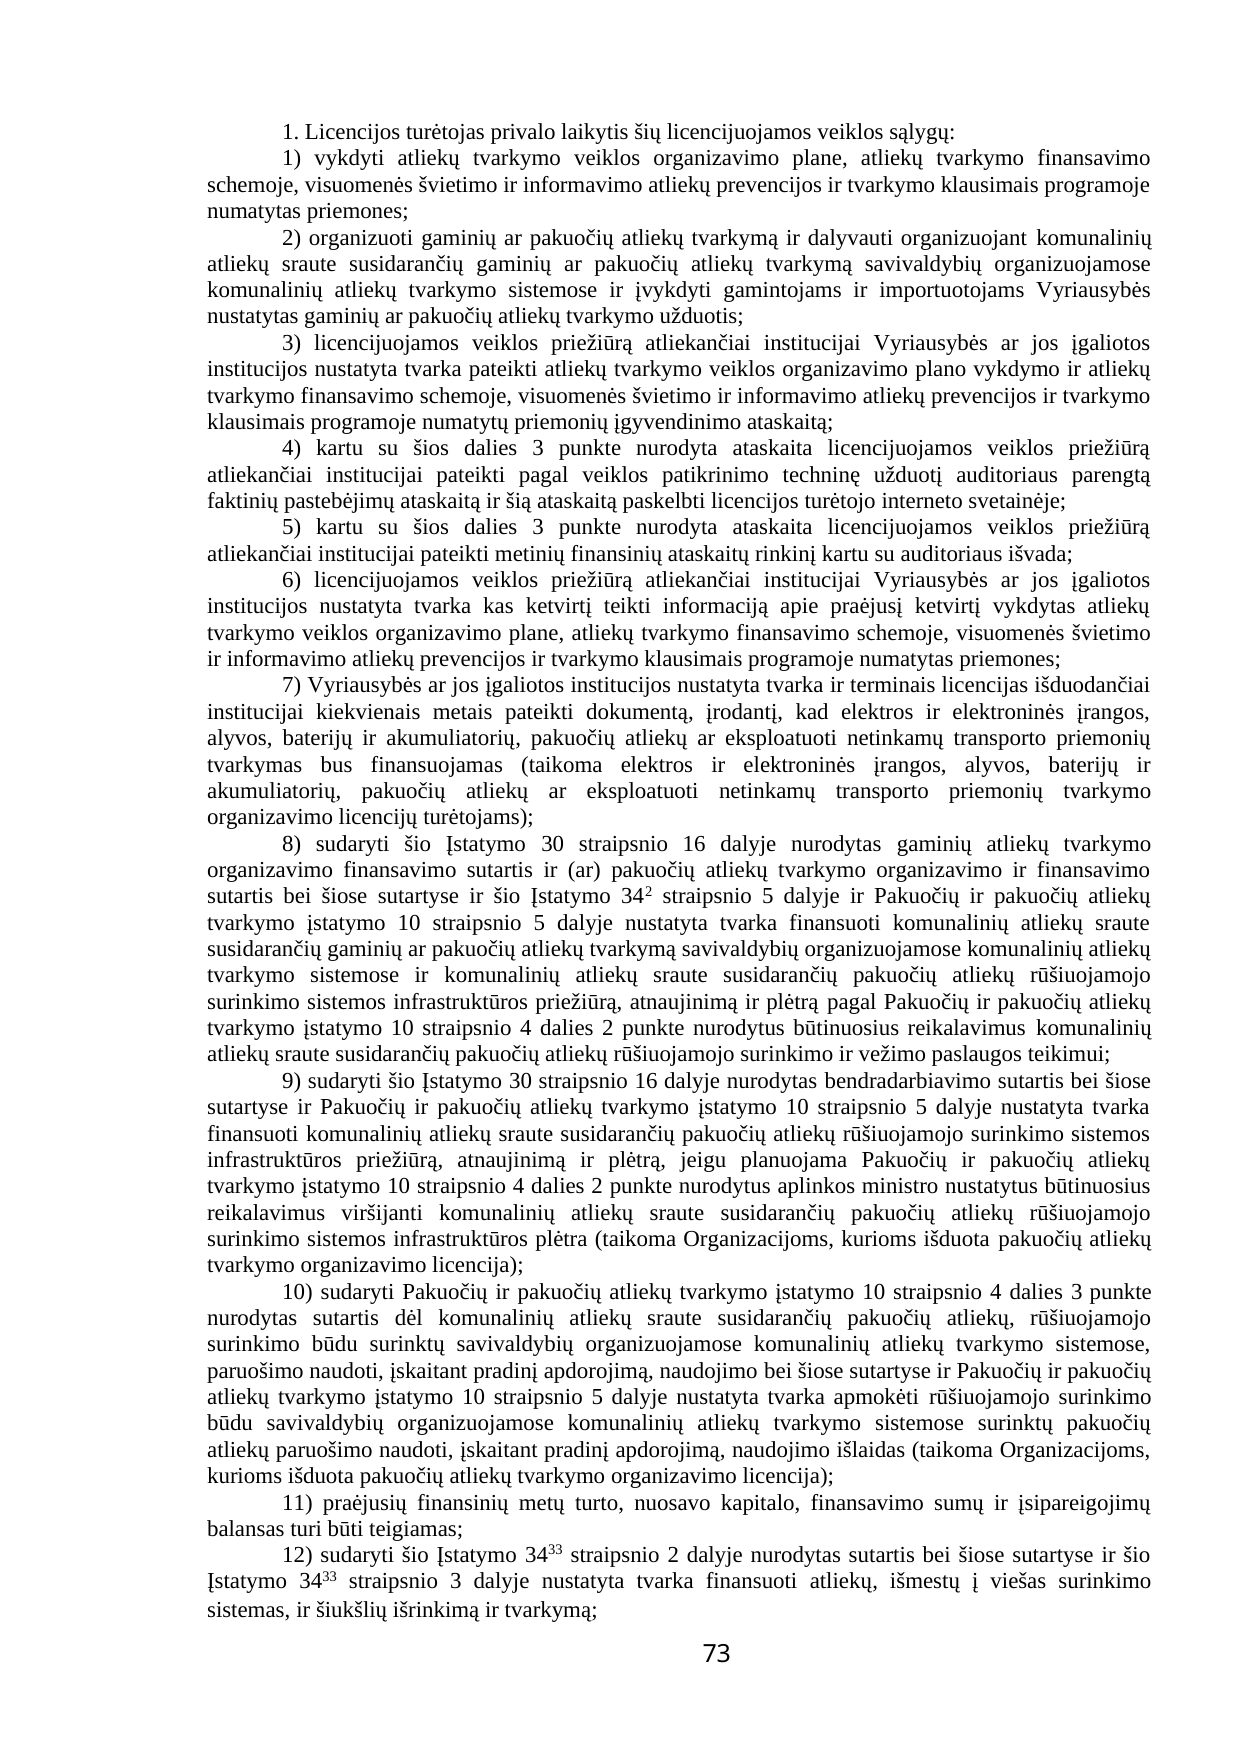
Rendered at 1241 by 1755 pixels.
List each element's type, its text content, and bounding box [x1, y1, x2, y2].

text 9) sudaryti šio Įstatymo 30 straipsnio 16 dalyje nurodytas bendradarbiavimo sutartis bei šiose sutartyse ir Pakuočių ir pakuočių atliekų tvarkymo įstatymo 10 straipsnio 5 dalyje nustatyta tvarka finansuoti komunalinių atliekų sraute susidarančių pakuočių atliekų rūšiuojamojo surinkimo sistemos infrastruktūros priežiūrą, atnaujinimą ir plėtrą, jeigu planuojama Pakuočių ir pakuočių atliekų tvarkymo įstatymo 10 straipsnio 4 dalies 2 punkte nurodytus aplinkos ministro nustatytus būtinuosius reikalavimus viršijanti komunalinių atliekų sraute susidarančių pakuočių atliekų rūšiuojamojo surinkimo sistemos infrastruktūros plėtra (taikoma Organizacijoms, kurioms išduota pakuočių atliekų tvarkymo organizavimo licencija); [207, 1067, 1152, 1278]
text 11) praėjusių finansinių metų turto, nuosavo kapitalo, finansavimo sumų ir įsipareigojimų balansas turi būti teigiamas; [207, 1488, 1152, 1541]
text 8) sudaryti šio Įstatymo 30 straipsnio 16 dalyje nurodytas gaminių atliekų tvarkymo organizavimo finansavimo sutartis ir (ar) pakuočių atliekų tvarkymo organizavimo ir finansavimo sutartis bei šiose sutartyse ir šio Įstatymo 342 straipsnio 5 dalyje ir Pakuočių ir pakuočių atliekų tvarkymo įstatymo 10 straipsnio 5 dalyje nustatyta tvarka finansuoti komunalinių atliekų sraute susidarančių gaminių ar pakuočių atliekų tvarkymą savivaldybių organizuojamose komunalinių atliekų tvarkymo sistemose ir komunalinių atliekų sraute susidarančių pakuočių atliekų rūšiuojamojo surinkimo sistemos infrastruktūros priežiūrą, atnaujinimą ir plėtrą pagal Pakuočių ir pakuočių atliekų tvarkymo įstatymo 10 straipsnio 4 dalies 2 punkte nurodytus būtinuosius reikalavimus komunalinių atliekų sraute susidarančių pakuočių atliekų rūšiuojamojo surinkimo ir vežimo paslaugos teikimui; [207, 830, 1152, 1067]
text 2) organizuoti gaminių ar pakuočių atliekų tvarkymą ir dalyvauti organizuojant komunalinių atliekų sraute susidarančių gaminių ar pakuočių atliekų tvarkymą savivaldybių organizuojamose komunalinių atliekų tvarkymo sistemose ir įvykdyti gamintojams ir importuotojams Vyriausybės nustatytas gaminių ar pakuočių atliekų tvarkymo užduotis; [207, 223, 1152, 329]
text 12) sudaryti šio Įstatymo 3433 straipsnio 2 dalyje nurodytas sutartis bei šiose sutartyse ir šio Įstatymo 3433 straipsnio 3 dalyje nustatyta tvarka finansuoti atliekų, išmestų į viešas surinkimo sistemas, ir šiukšlių išrinkimą ir tvarkymą; [207, 1541, 1152, 1623]
text 4) kartu su šios dalies 3 punkte nurodyta ataskaita licencijuojamos veiklos priežiūrą atliekančiai institucijai pateikti pagal veiklos patikrinimo techninę užduotį auditoriaus parengtą faktinių pastebėjimų ataskaitą ir šią ataskaitą paskelbti licencijos turėtojo interneto svetainėje; [207, 434, 1152, 513]
text 1. Licencijos turėtojas privalo laikytis šių licencijuojamos veiklos sąlygų: [207, 118, 1152, 144]
text 5) kartu su šios dalies 3 punkte nurodyta ataskaita licencijuojamos veiklos priežiūrą atliekančiai institucijai pateikti metinių finansinių ataskaitų rinkinį kartu su auditoriaus išvada; [207, 513, 1152, 566]
text 3) licencijuojamos veiklos priežiūrą atliekančiai institucijai Vyriausybės ar jos įgaliotos institucijos nustatyta tvarka pateikti atliekų tvarkymo veiklos organizavimo plano vykdymo ir atliekų tvarkymo finansavimo schemoje, visuomenės švietimo ir informavimo atliekų prevencijos ir tvarkymo klausimais programoje numatytų priemonių įgyvendinimo ataskaitą; [207, 329, 1152, 434]
text 7) Vyriausybės ar jos įgaliotos institucijos nustatyta tvarka ir terminais licencijas išduodančiai institucijai kiekvienais metais pateikti dokumentą, įrodantį, kad elektros ir elektroninės įrangos, alyvos, baterijų ir akumuliatorių, pakuočių atliekų ar eksploatuoti netinkamų transporto priemonių tvarkymas bus finansuojamas (taikoma elektros ir elektroninės įrangos, alyvos, baterijų ir akumuliatorių, pakuočių atliekų ar eksploatuoti netinkamų transporto priemonių tvarkymo organizavimo licencijų turėtojams); [207, 672, 1152, 830]
text 6) licencijuojamos veiklos priežiūrą atliekančiai institucijai Vyriausybės ar jos įgaliotos institucijos nustatyta tvarka kas ketvirtį teikti informaciją apie praėjusį ketvirtį vykdytas atliekų tvarkymo veiklos organizavimo plane, atliekų tvarkymo finansavimo schemoje, visuomenės švietimo ir informavimo atliekų prevencijos ir tvarkymo klausimais programoje numatytas priemones; [207, 566, 1152, 672]
text 10) sudaryti Pakuočių ir pakuočių atliekų tvarkymo įstatymo 10 straipsnio 4 dalies 3 punkte nurodytas sutartis dėl komunalinių atliekų sraute susidarančių pakuočių atliekų, rūšiuojamojo surinkimo būdu surinktų savivaldybių organizuojamose komunalinių atliekų tvarkymo sistemose, paruošimo naudoti, įskaitant pradinį apdorojimą, naudojimo bei šiose sutartyse ir Pakuočių ir pakuočių atliekų tvarkymo įstatymo 10 straipsnio 5 dalyje nustatyta tvarka apmokėti rūšiuojamojo surinkimo būdu savivaldybių organizuojamose komunalinių atliekų tvarkymo sistemose surinktų pakuočių atliekų paruošimo naudoti, įskaitant pradinį apdorojimą, naudojimo išlaidas (taikoma Organizacijoms, kurioms išduota pakuočių atliekų tvarkymo organizavimo licencija); [207, 1278, 1152, 1488]
text 1) vykdyti atliekų tvarkymo veiklos organizavimo plane, atliekų tvarkymo finansavimo schemoje, visuomenės švietimo ir informavimo atliekų prevencijos ir tvarkymo klausimais programoje numatytas priemones; [207, 144, 1152, 223]
